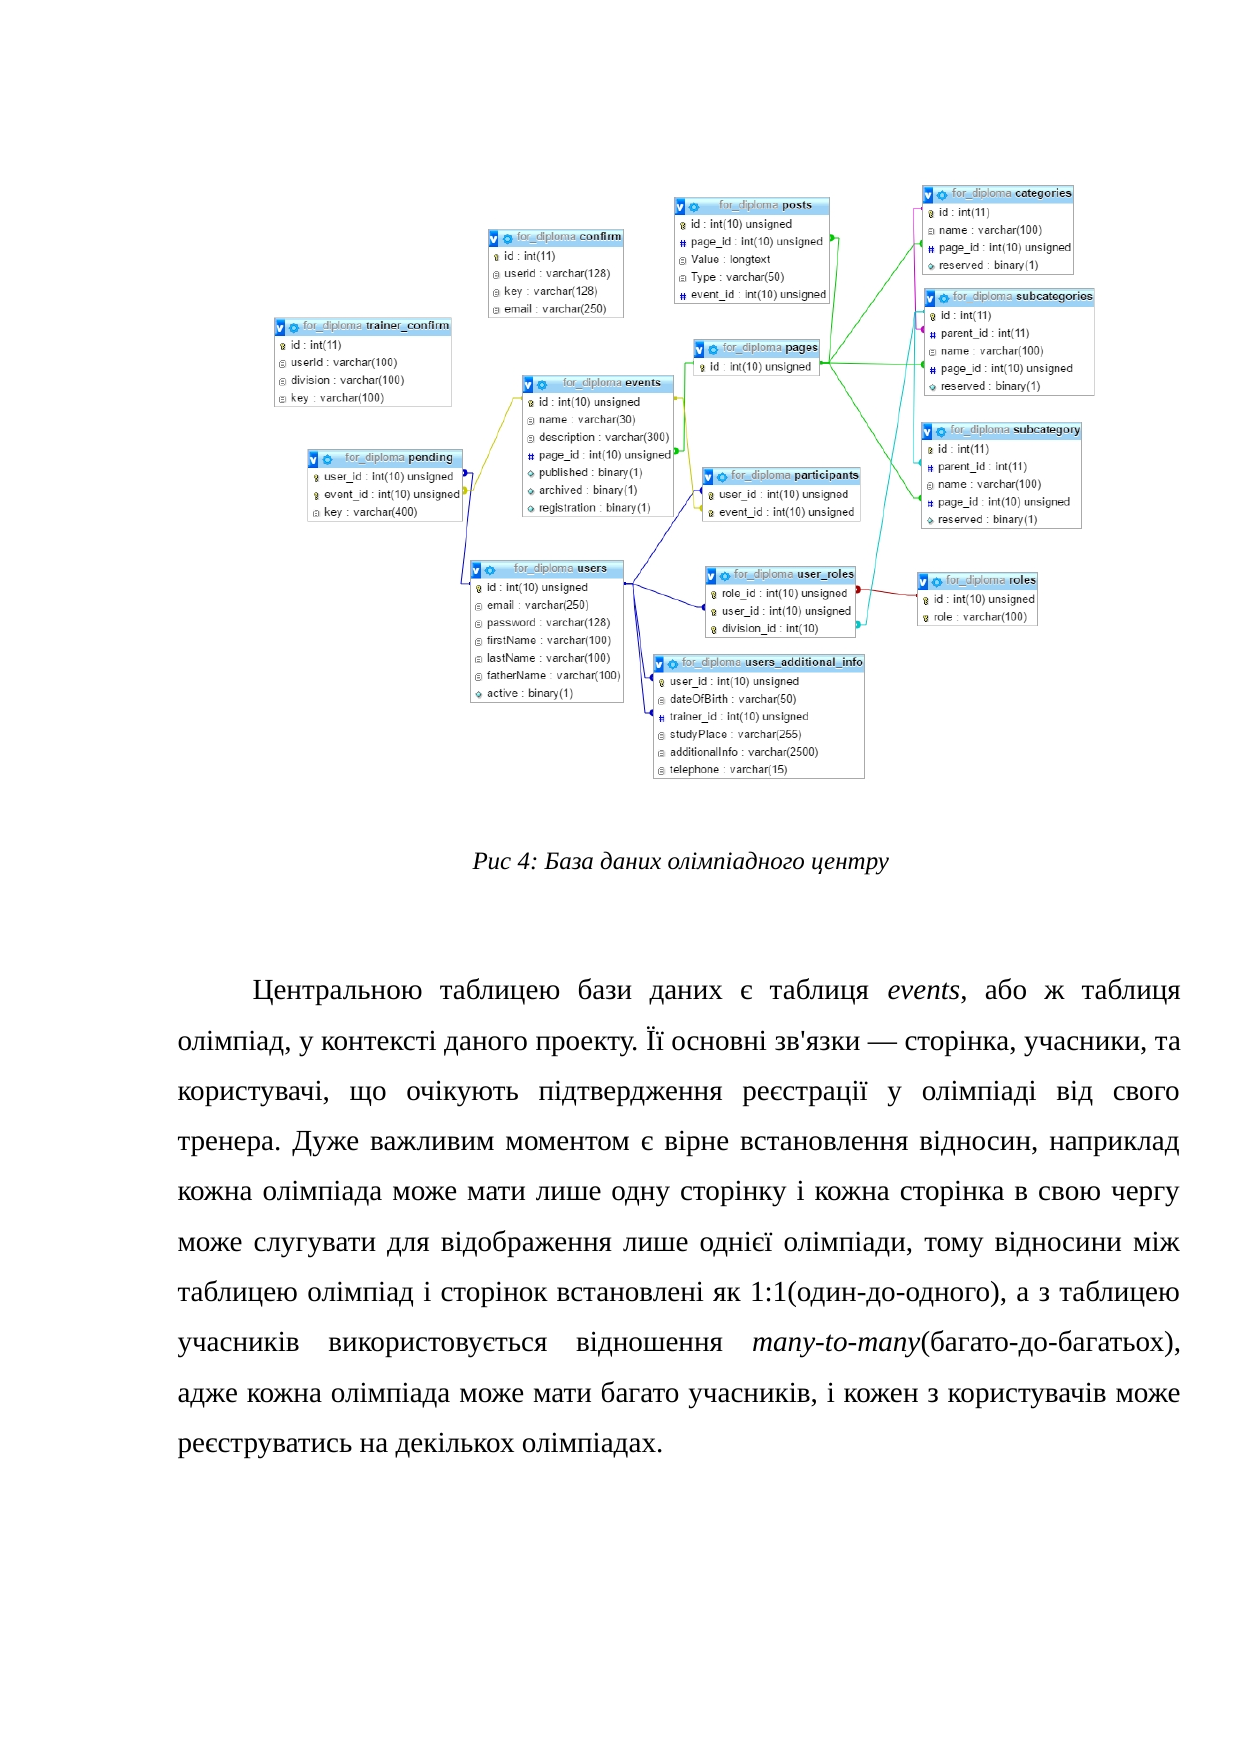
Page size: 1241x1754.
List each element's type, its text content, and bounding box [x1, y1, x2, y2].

picture [256, 177, 1110, 793]
text Центральною таблицею бази даних є таблиця events, або ж таблиця олімпіад, у контексті даного проекту. Її основні зв'язки — сторінка, учасники, та користувачі, що очікують підтвердження реєстрації у олімпіаді від свого тренера. Дуже важливим моментом є вірне встановлення відносин, наприклад кожна олімпіада може мати лише одну сторінку і кожна сторінка в свою чергу може слугувати для відображення лише однієї олімпіади, тому відносини між таблицею олімпіад і сторінок встановлені як 1:1(один-до-одного), а з таблицею учасників використовується відношення many-to-many(багато-до-багатьох), адже кожна олімпіада може мати багато учасників, і кожен з користувачів може реєструватись на декількох олімпіадах. [177, 972, 1181, 1459]
text Рис 4: База даних олімпіадного центру [198, 846, 1165, 875]
